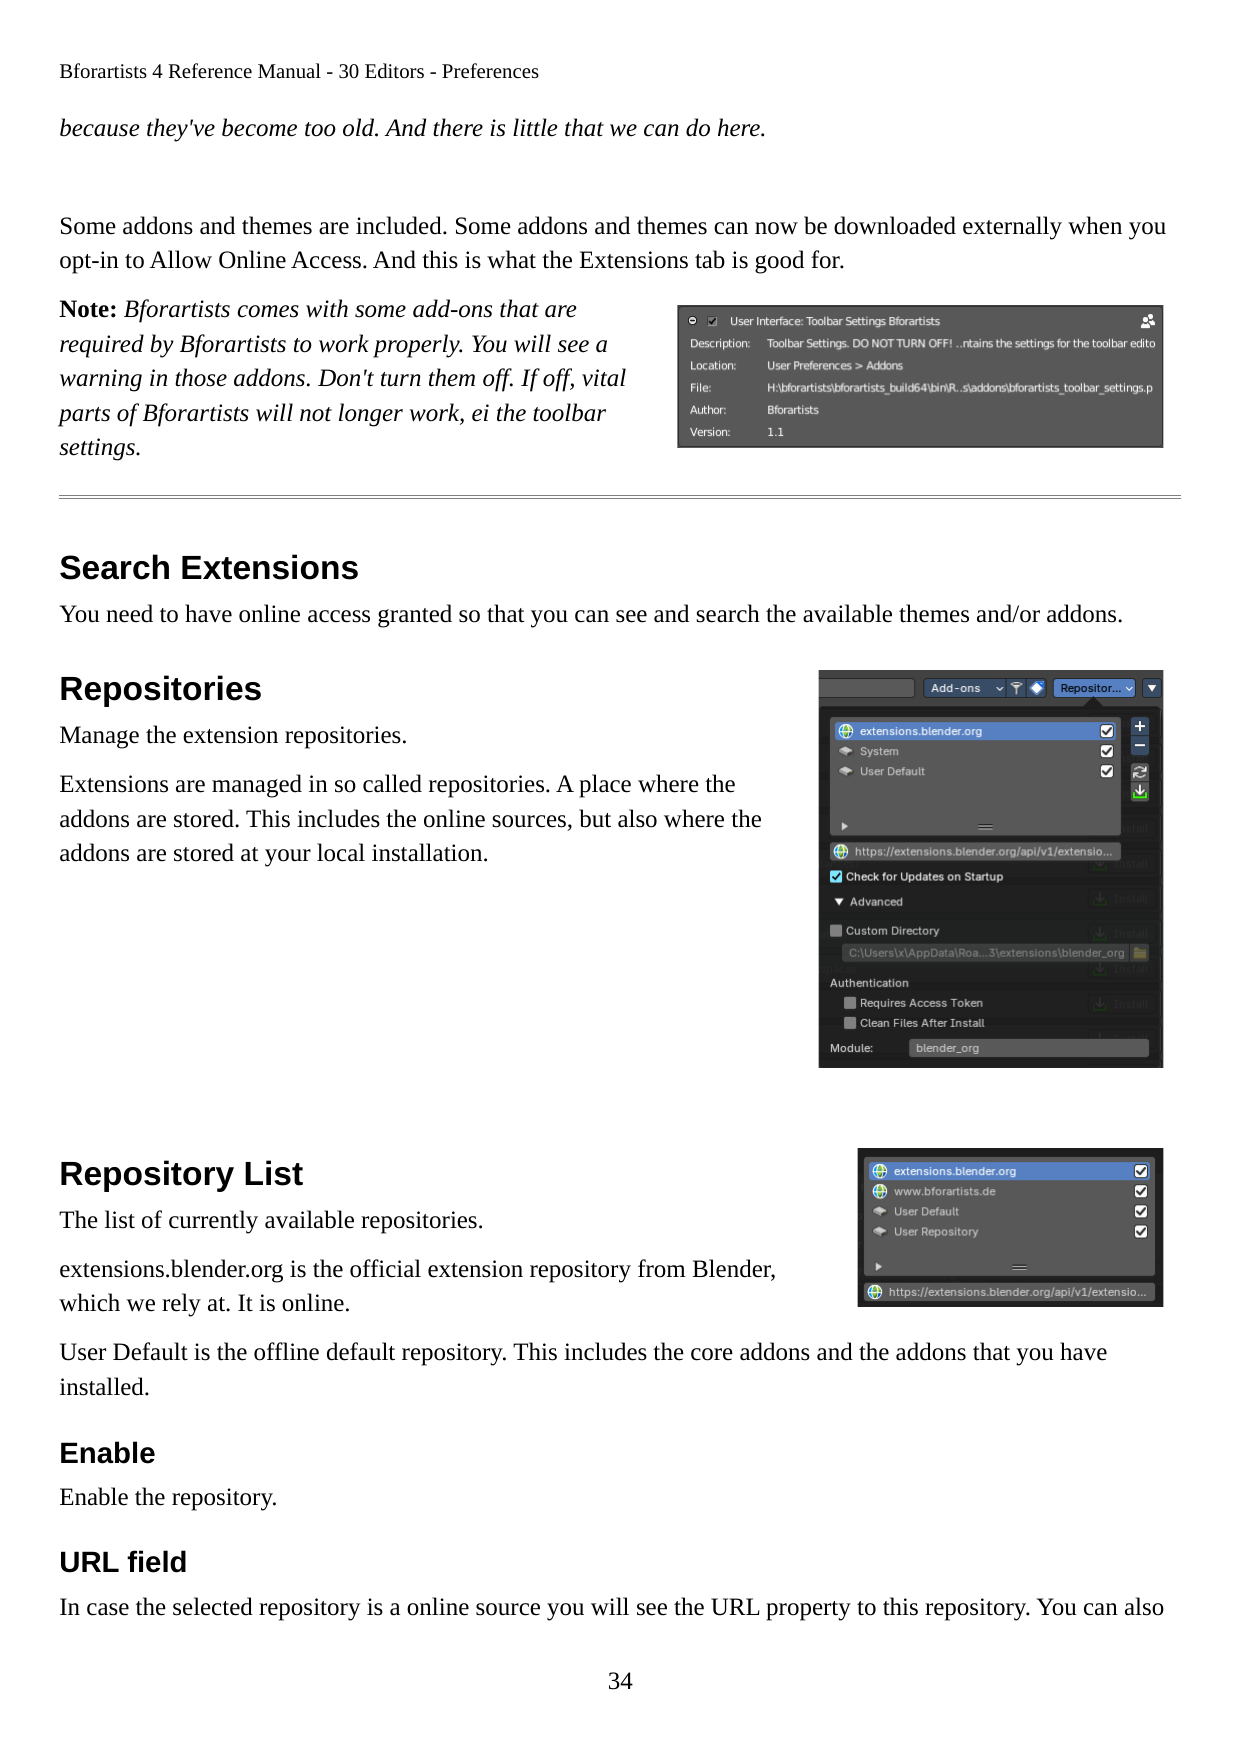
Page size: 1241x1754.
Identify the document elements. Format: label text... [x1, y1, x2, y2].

text because they've become too old. And there is little that we can do here. [59, 113, 1181, 141]
text Extensions are managed in so called repositories. A place where the addons are stored. This includes the online sources, but also where the addons are stored at your local installation. [59, 769, 818, 867]
text The list of currently available repositories. [59, 1205, 857, 1233]
subtitle Search Extensions [59, 548, 1181, 587]
subtitle [1164, 669, 1181, 708]
subtitle [1164, 1154, 1181, 1192]
text In case the selected repository is a online source you will see the URL property to this repository. You can also [59, 1592, 1181, 1620]
text Note: Bforartists comes with some add-ons that are required by Bforartists to work properly. You will see a warning in those addons. Don't turn them off. If off, vital parts of Bforartists will not longer work, ei the toolbar settings. [59, 294, 1181, 461]
text User Default is the offline default repository. This includes the core addons and the addons that you have installed. [59, 1337, 1181, 1401]
picture [677, 305, 1164, 448]
subtitle URL field [59, 1545, 1181, 1579]
picture [857, 1148, 1164, 1307]
subtitle Repository List [59, 1154, 857, 1192]
text Manage the extension repositories. [59, 720, 818, 749]
text Enable the repository. [59, 1482, 1181, 1511]
picture [818, 669, 1164, 1068]
text extensions.blender.org is the official extension repository from Blender, which we rely at. It is online. [59, 1254, 1181, 1317]
subtitle Enable [59, 1436, 1181, 1469]
text Some addons and themes are included. Some addons and themes can now be downloaded externally when you opt-in to Allow Online Access. And this is what the Extensions tab is good for. [59, 211, 1181, 274]
subtitle Repositories [59, 669, 818, 708]
text You need to have online access granted so that you can see and search the available themes and/or addons. [59, 599, 1181, 628]
